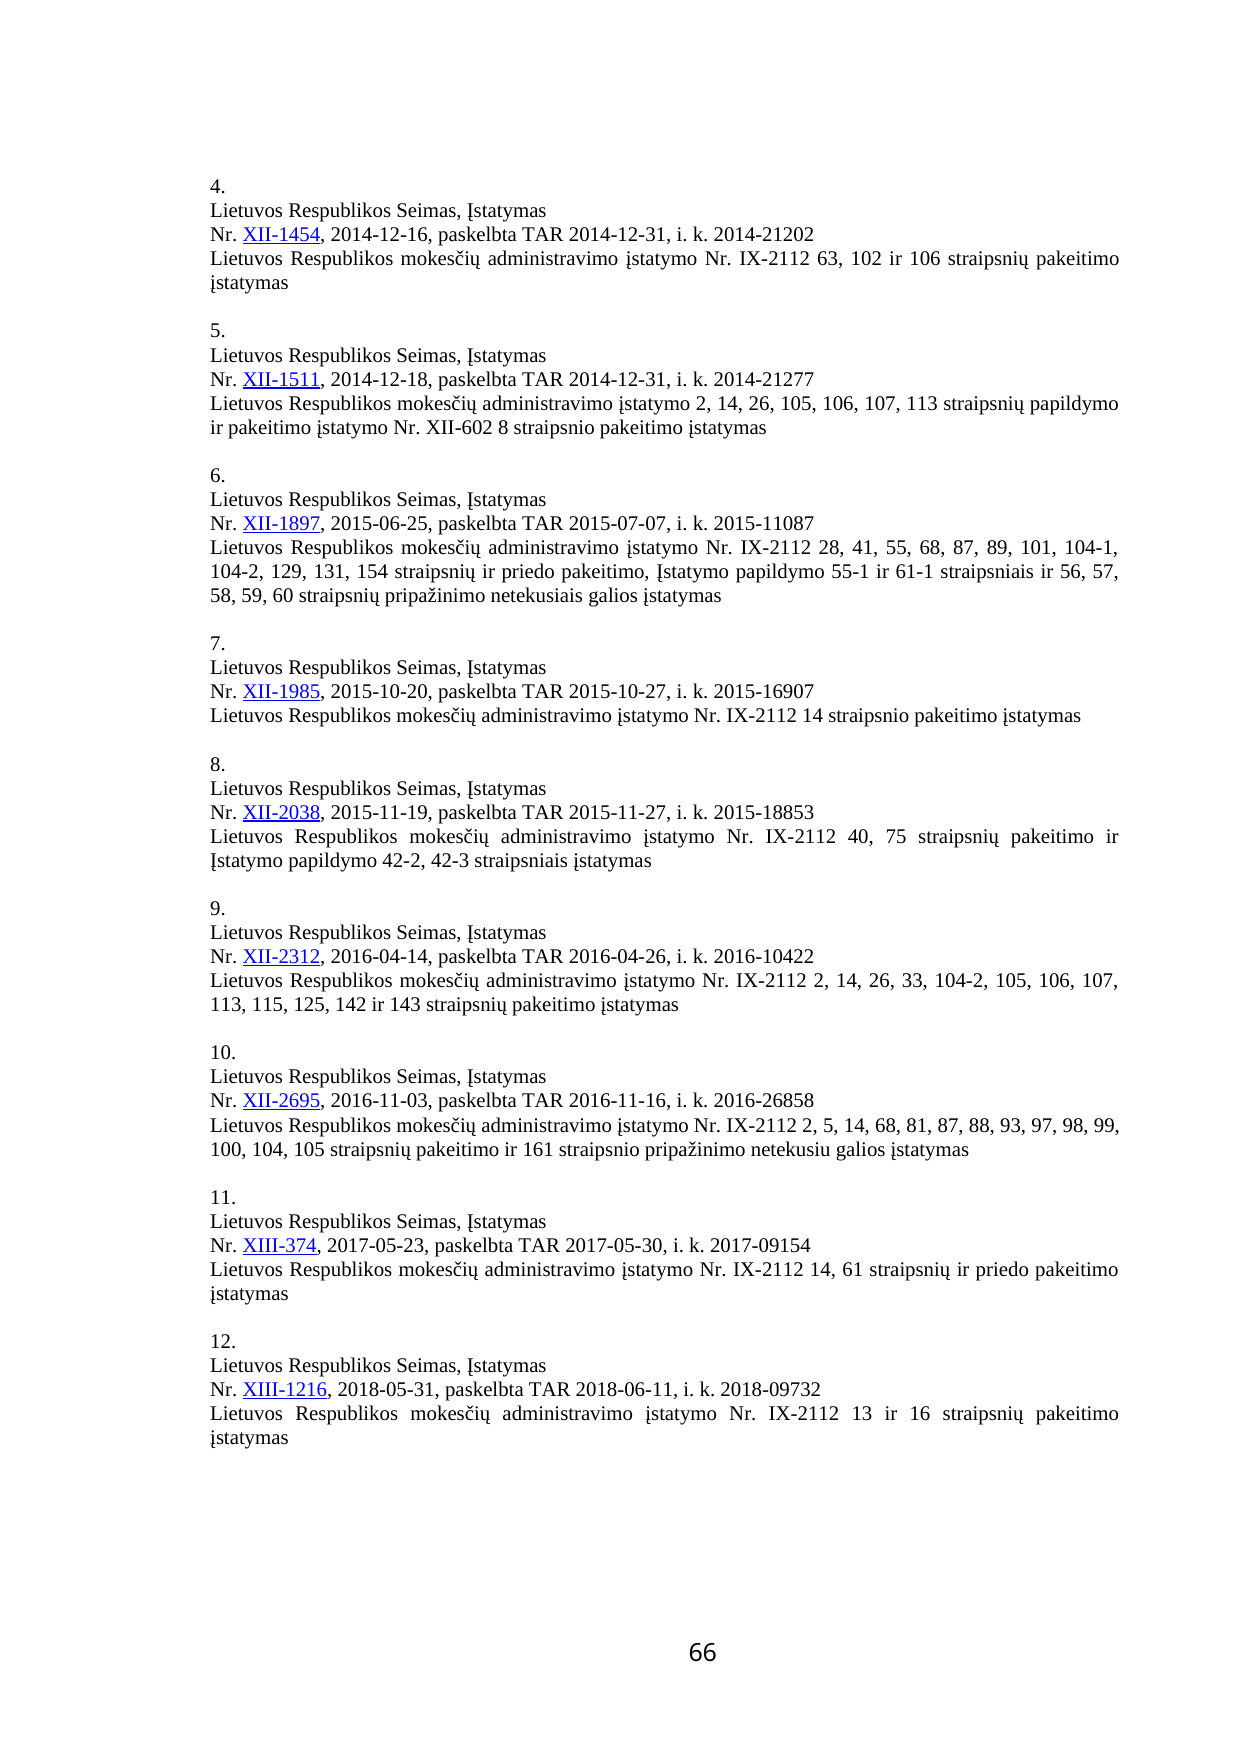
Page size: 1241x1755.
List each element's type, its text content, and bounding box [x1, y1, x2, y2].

text Nr. XII-1511, 2014-12-18, paskelbta TAR 2014-12-31, i. k. 2014-21277 [210, 367, 1120, 391]
text Lietuvos Respublikos mokesčių administravimo įstatymo 2, 14, 26, 105, 106, 107, 113 straipsnių papildymo ir pakeitimo įstatymo Nr. XII-602 8 straipsnio pakeitimo įstatymas [210, 391, 1120, 439]
text Lietuvos Respublikos mokesčių administravimo įstatymo Nr. IX-2112 2, 14, 26, 33, 104-2, 105, 106, 107, 113, 115, 125, 142 ir 143 straipsnių pakeitimo įstatymas [210, 968, 1120, 1016]
text 4. [210, 174, 1120, 198]
text 6. [210, 463, 1120, 487]
text Nr. XII-2038, 2015-11-19, paskelbta TAR 2015-11-27, i. k. 2015-18853 [210, 800, 1120, 824]
text Nr. XII-2695, 2016-11-03, paskelbta TAR 2016-11-16, i. k. 2016-26858 [210, 1088, 1120, 1112]
text 10. [210, 1040, 1120, 1064]
text Lietuvos Respublikos Seimas, Įstatymas [210, 655, 1120, 679]
text 9. [210, 896, 1120, 920]
text Lietuvos Respublikos mokesčių administravimo įstatymo Nr. IX-2112 28, 41, 55, 68, 87, 89, 101, 104-1, 104-2, 129, 131, 154 straipsnių ir priedo pakeitimo, Įstatymo papildymo 55-1 ir 61-1 straipsniais ir 56, 57, 58, 59, 60 straipsnių pripažinimo netekusiais galios įstatymas [210, 535, 1120, 607]
text Lietuvos Respublikos Seimas, Įstatymas [210, 920, 1120, 944]
text Lietuvos Respublikos Seimas, Įstatymas [210, 487, 1120, 511]
text 5. [210, 318, 1120, 342]
text Nr. XIII-1216, 2018-05-31, paskelbta TAR 2018-06-11, i. k. 2018-09732 [210, 1377, 1120, 1401]
text Lietuvos Respublikos Seimas, Įstatymas [210, 1064, 1120, 1088]
text Nr. XIII-374, 2017-05-23, paskelbta TAR 2017-05-30, i. k. 2017-09154 [210, 1233, 1120, 1257]
text Lietuvos Respublikos mokesčių administravimo įstatymo Nr. IX-2112 14, 61 straipsnių ir priedo pakeitimo įstatymas [210, 1257, 1120, 1305]
text Lietuvos Respublikos mokesčių administravimo įstatymo Nr. IX-2112 40, 75 straipsnių pakeitimo ir Įstatymo papildymo 42-2, 42-3 straipsniais įstatymas [210, 824, 1120, 872]
text Lietuvos Respublikos mokesčių administravimo įstatymo Nr. IX-2112 14 straipsnio pakeitimo įstatymas [210, 703, 1120, 727]
text Lietuvos Respublikos mokesčių administravimo įstatymo Nr. IX-2112 13 ir 16 straipsnių pakeitimo įstatymas [210, 1401, 1120, 1449]
text Lietuvos Respublikos Seimas, Įstatymas [210, 1353, 1120, 1377]
text 7. [210, 631, 1120, 655]
text 11. [210, 1185, 1120, 1209]
text Nr. XII-1897, 2015-06-25, paskelbta TAR 2015-07-07, i. k. 2015-11087 [210, 511, 1120, 535]
text 12. [210, 1329, 1120, 1353]
text Nr. XII-1454, 2014-12-16, paskelbta TAR 2014-12-31, i. k. 2014-21202 [210, 222, 1120, 246]
text Lietuvos Respublikos Seimas, Įstatymas [210, 342, 1120, 367]
text 8. [210, 752, 1120, 776]
text Nr. XII-1985, 2015-10-20, paskelbta TAR 2015-10-27, i. k. 2015-16907 [210, 679, 1120, 703]
text Lietuvos Respublikos mokesčių administravimo įstatymo Nr. IX-2112 63, 102 ir 106 straipsnių pakeitimo įstatymas [210, 246, 1120, 294]
text Lietuvos Respublikos Seimas, Įstatymas [210, 776, 1120, 800]
text Lietuvos Respublikos Seimas, Įstatymas [210, 1209, 1120, 1233]
text Lietuvos Respublikos mokesčių administravimo įstatymo Nr. IX-2112 2, 5, 14, 68, 81, 87, 88, 93, 97, 98, 99, 100, 104, 105 straipsnių pakeitimo ir 161 straipsnio pripažinimo netekusiu galios įstatymas [210, 1112, 1120, 1161]
text Lietuvos Respublikos Seimas, Įstatymas [210, 198, 1120, 222]
text Nr. XII-2312, 2016-04-14, paskelbta TAR 2016-04-26, i. k. 2016-10422 [210, 944, 1120, 968]
